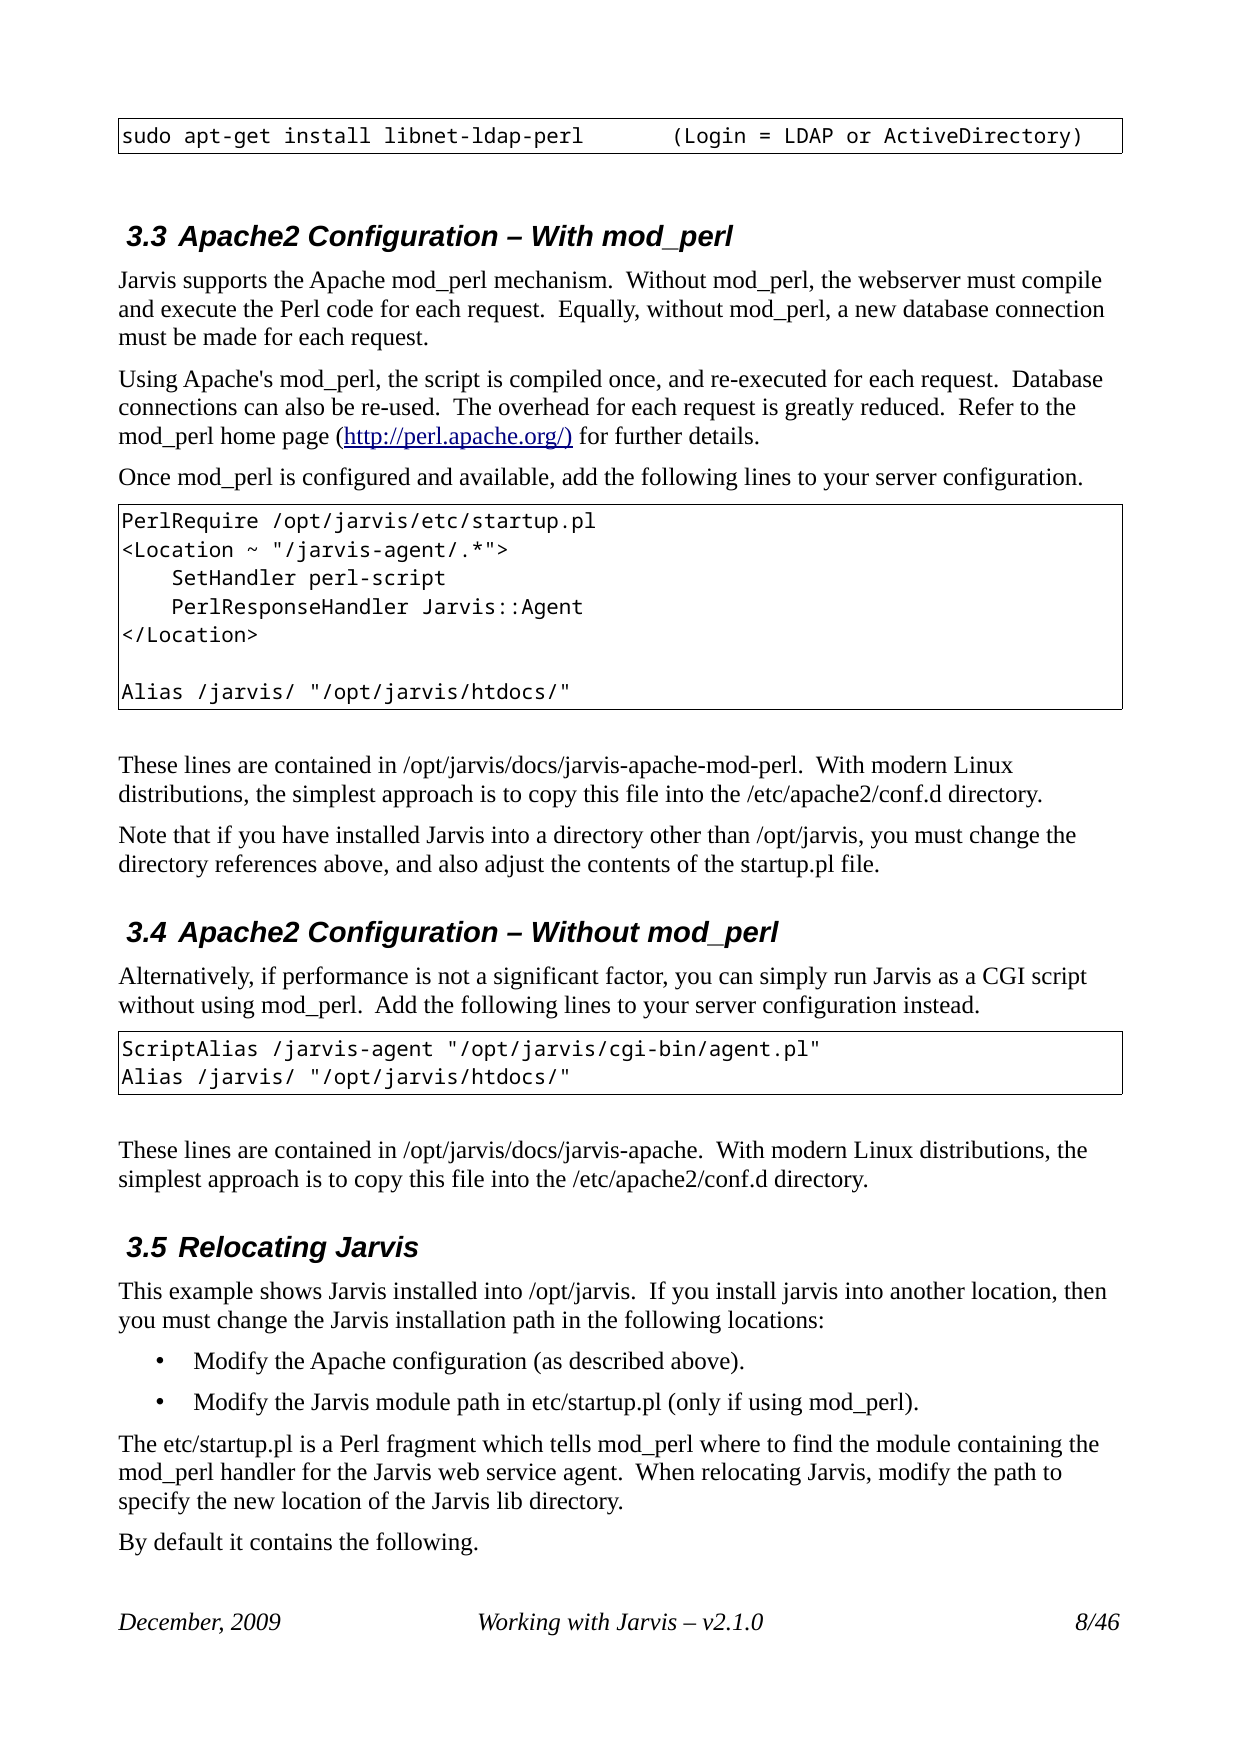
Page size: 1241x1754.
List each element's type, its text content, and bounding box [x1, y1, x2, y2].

text Alias /jarvis/ "/opt/jarvis/htdocs/" [119, 674, 1122, 709]
text ScriptAlias /jarvis-agent "/opt/jarvis/cgi-bin/agent.pl" [119, 1032, 1122, 1059]
text Using Apache's mod_perl, the script is compiled once, and re-executed for each request. Database connections can also be re-used. The overhead for each request is greatly reduced. Refer to the mod_perl home page (http://perl.apache.org/) for further details. [118, 364, 1122, 450]
text SetHandler perl-script [119, 561, 1122, 589]
text Note that if you have installed Jarvis into a directory other than /opt/jarvis, you must change the directory references above, and also adjust the contents of the startup.pl file. [118, 820, 1122, 877]
text <Location ~ "/jarvis-agent/.*"> [119, 532, 1122, 561]
text PerlResponseHandler Jarvis::Agent [119, 589, 1122, 617]
text These lines are contained in /opt/jarvis/docs/jarvis-apache. With modern Linux distributions, the simplest approach is to copy this file into the /etc/apache2/conf.d directory. [118, 1135, 1122, 1193]
text The etc/startup.pl is a Perl fragment which tells mod_perl where to find the module containing the mod_perl handler for the Jarvis web service agent. When relocating Jarvis, modify the path to specify the new location of the Jarvis lib directory. [118, 1429, 1122, 1515]
list Modify the Jarvis module path in etc/startup.pl (only if using mod_perl). [156, 1387, 1122, 1416]
text Alias /jarvis/ "/opt/jarvis/htdocs/" [119, 1059, 1122, 1094]
text Jarvis supports the Apache mod_perl mechanism. Without mod_perl, the webserver must compile and execute the Perl code for each request. Equally, without mod_perl, a new database connection must be made for each request. [118, 265, 1122, 351]
subtitle Apache2 Configuration – Without mod_perl [118, 915, 1122, 948]
text By default it contains the following. [118, 1527, 1122, 1556]
text </Location> [119, 617, 1122, 649]
text These lines are contained in /opt/jarvis/docs/jarvis-apache-mod-perl. With modern Linux distributions, the simplest approach is to copy this file into the /etc/apache2/conf.d directory. [118, 750, 1122, 807]
text This example shows Jarvis installed into /opt/jarvis. If you install jarvis into another location, then you must change the Jarvis installation path in the following locations: [118, 1276, 1122, 1334]
list Modify the Apache configuration (as described above). [156, 1346, 1122, 1375]
text sudo apt-get install libnet-ldap-perl (Login = LDAP or ActiveDirectory) [119, 119, 1122, 153]
subtitle Apache2 Configuration – With mod_perl [118, 219, 1122, 252]
text PerlRequire /opt/jarvis/etc/startup.pl [119, 505, 1122, 532]
text Alternatively, if performance is not a significant factor, you can simply run Jarvis as a CGI script without using mod_perl. Add the following lines to your server configuration instead. [118, 961, 1122, 1018]
text Once mod_perl is configured and available, add the following lines to your server configuration. [118, 462, 1122, 491]
subtitle Relocating Jarvis [118, 1230, 1122, 1264]
